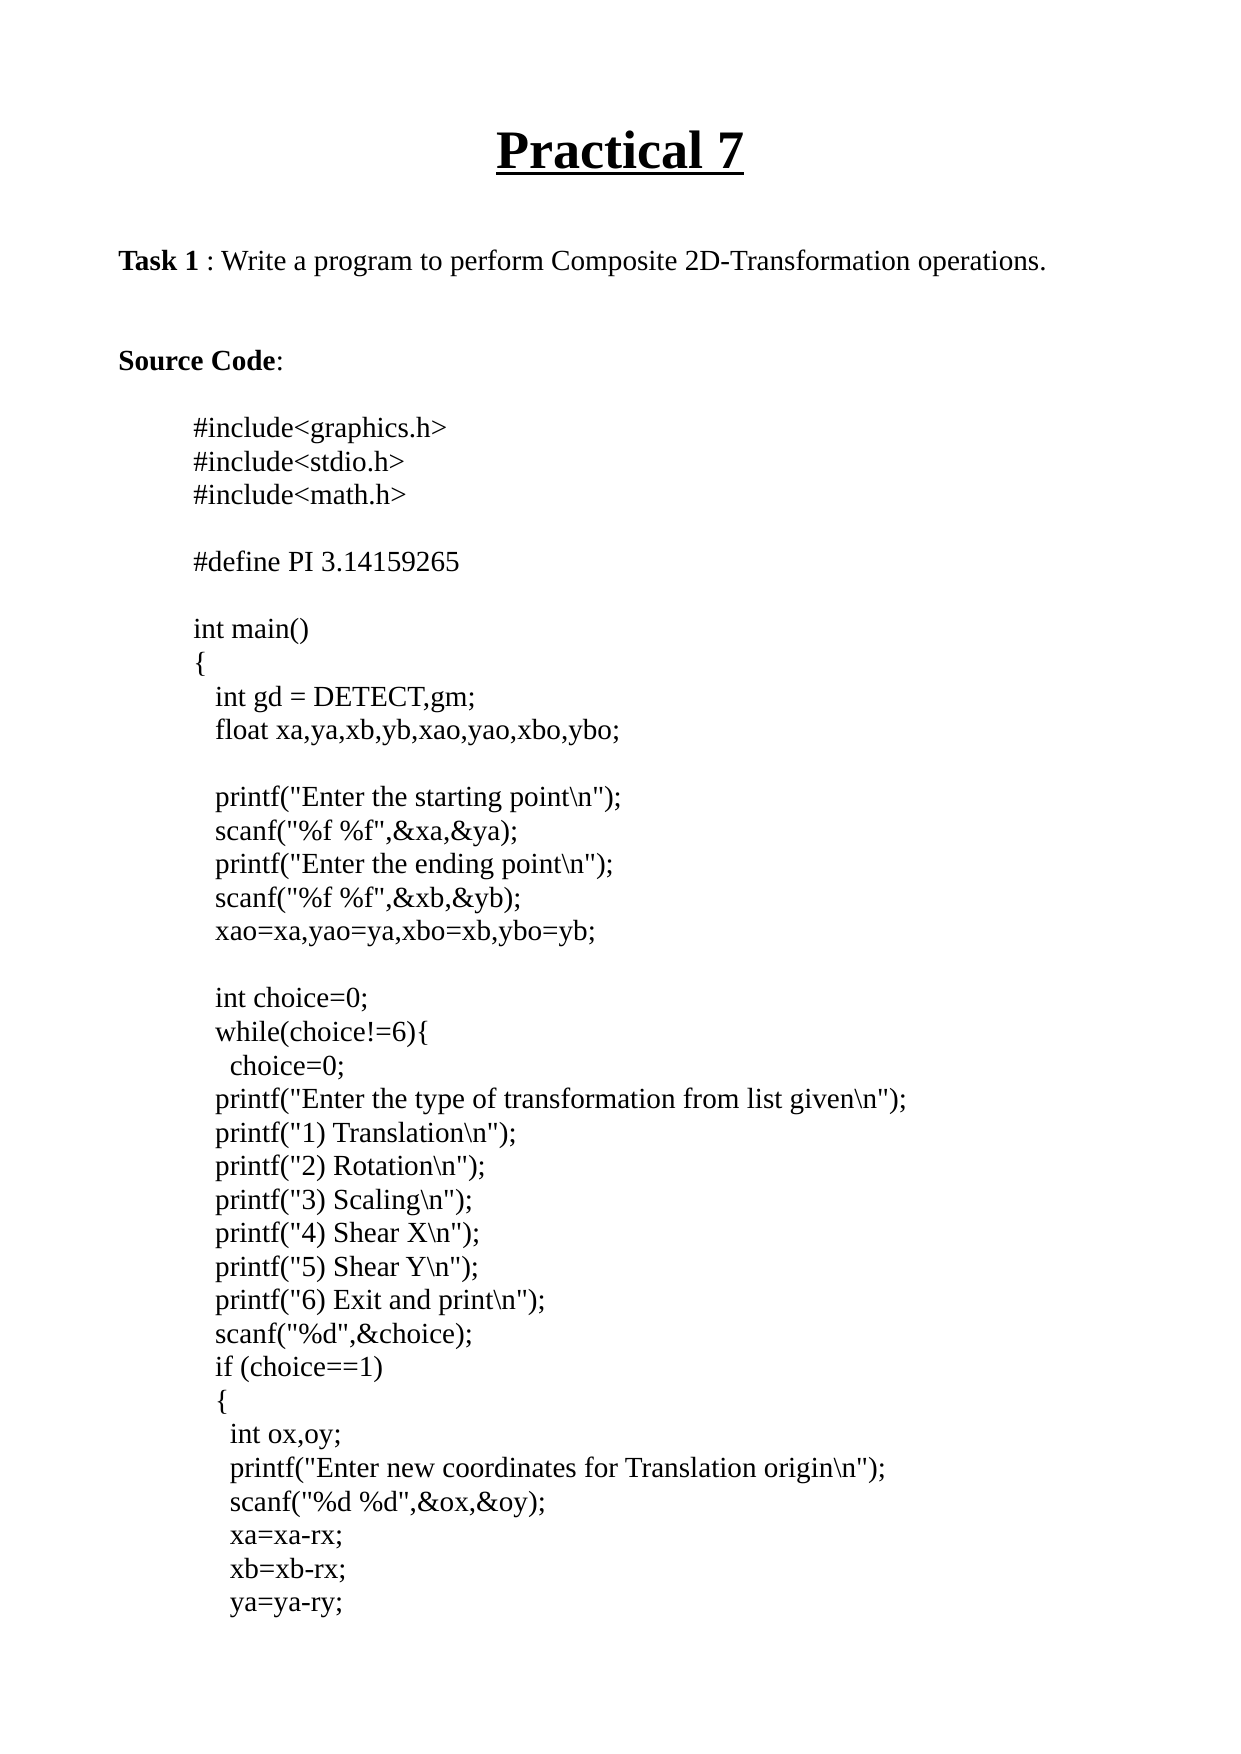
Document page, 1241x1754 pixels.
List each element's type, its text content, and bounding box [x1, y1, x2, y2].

text scanf("%d %d",&ox,&oy); [193, 1484, 1122, 1517]
text Task 1 : Write a program to perform Composite 2D-Transformation operations. [118, 243, 1122, 276]
text printf("4) Shear X\n"); [193, 1215, 1122, 1249]
text float xa,ya,xb,yb,xao,yao,xbo,ybo; [193, 712, 1122, 746]
text int main() [193, 612, 1122, 645]
text scanf("%d",&choice); [193, 1316, 1122, 1349]
text scanf("%f %f",&xb,&yb); [193, 880, 1122, 913]
text Practical 7 [118, 118, 1122, 180]
text #include<math.h> [193, 477, 1122, 511]
text printf("5) Shear Y\n"); [193, 1249, 1122, 1282]
text int ox,oy; [193, 1417, 1122, 1450]
text { [193, 1383, 1122, 1417]
text #include<stdio.h> [193, 444, 1122, 477]
text printf("Enter new coordinates for Translation origin\n"); [193, 1450, 1122, 1484]
text printf("Enter the starting point\n"); [193, 779, 1122, 813]
text xao=xa,yao=ya,xbo=xb,ybo=yb; [193, 913, 1122, 947]
text #include<graphics.h> [193, 410, 1122, 444]
text ya=ya-ry; [193, 1584, 1122, 1618]
text int gd = DETECT,gm; [193, 679, 1122, 712]
text printf("Enter the ending point\n"); [193, 846, 1122, 880]
text printf("3) Scaling\n"); [193, 1182, 1122, 1215]
text Source Code: [118, 343, 1122, 377]
text int choice=0; [193, 981, 1122, 1014]
text printf("1) Translation\n"); [193, 1115, 1122, 1148]
text printf("2) Rotation\n"); [193, 1148, 1122, 1182]
text { [193, 645, 1122, 679]
text #define PI 3.14159265 [193, 544, 1122, 578]
text choice=0; [193, 1048, 1122, 1081]
text while(choice!=6){ [193, 1014, 1122, 1048]
text printf("6) Exit and print\n"); [193, 1282, 1122, 1316]
text printf("Enter the type of transformation from list given\n"); [193, 1081, 1122, 1115]
text scanf("%f %f",&xa,&ya); [193, 813, 1122, 846]
text xa=xa-rx; [193, 1517, 1122, 1551]
text xb=xb-rx; [193, 1551, 1122, 1584]
text if (choice==1) [193, 1349, 1122, 1383]
